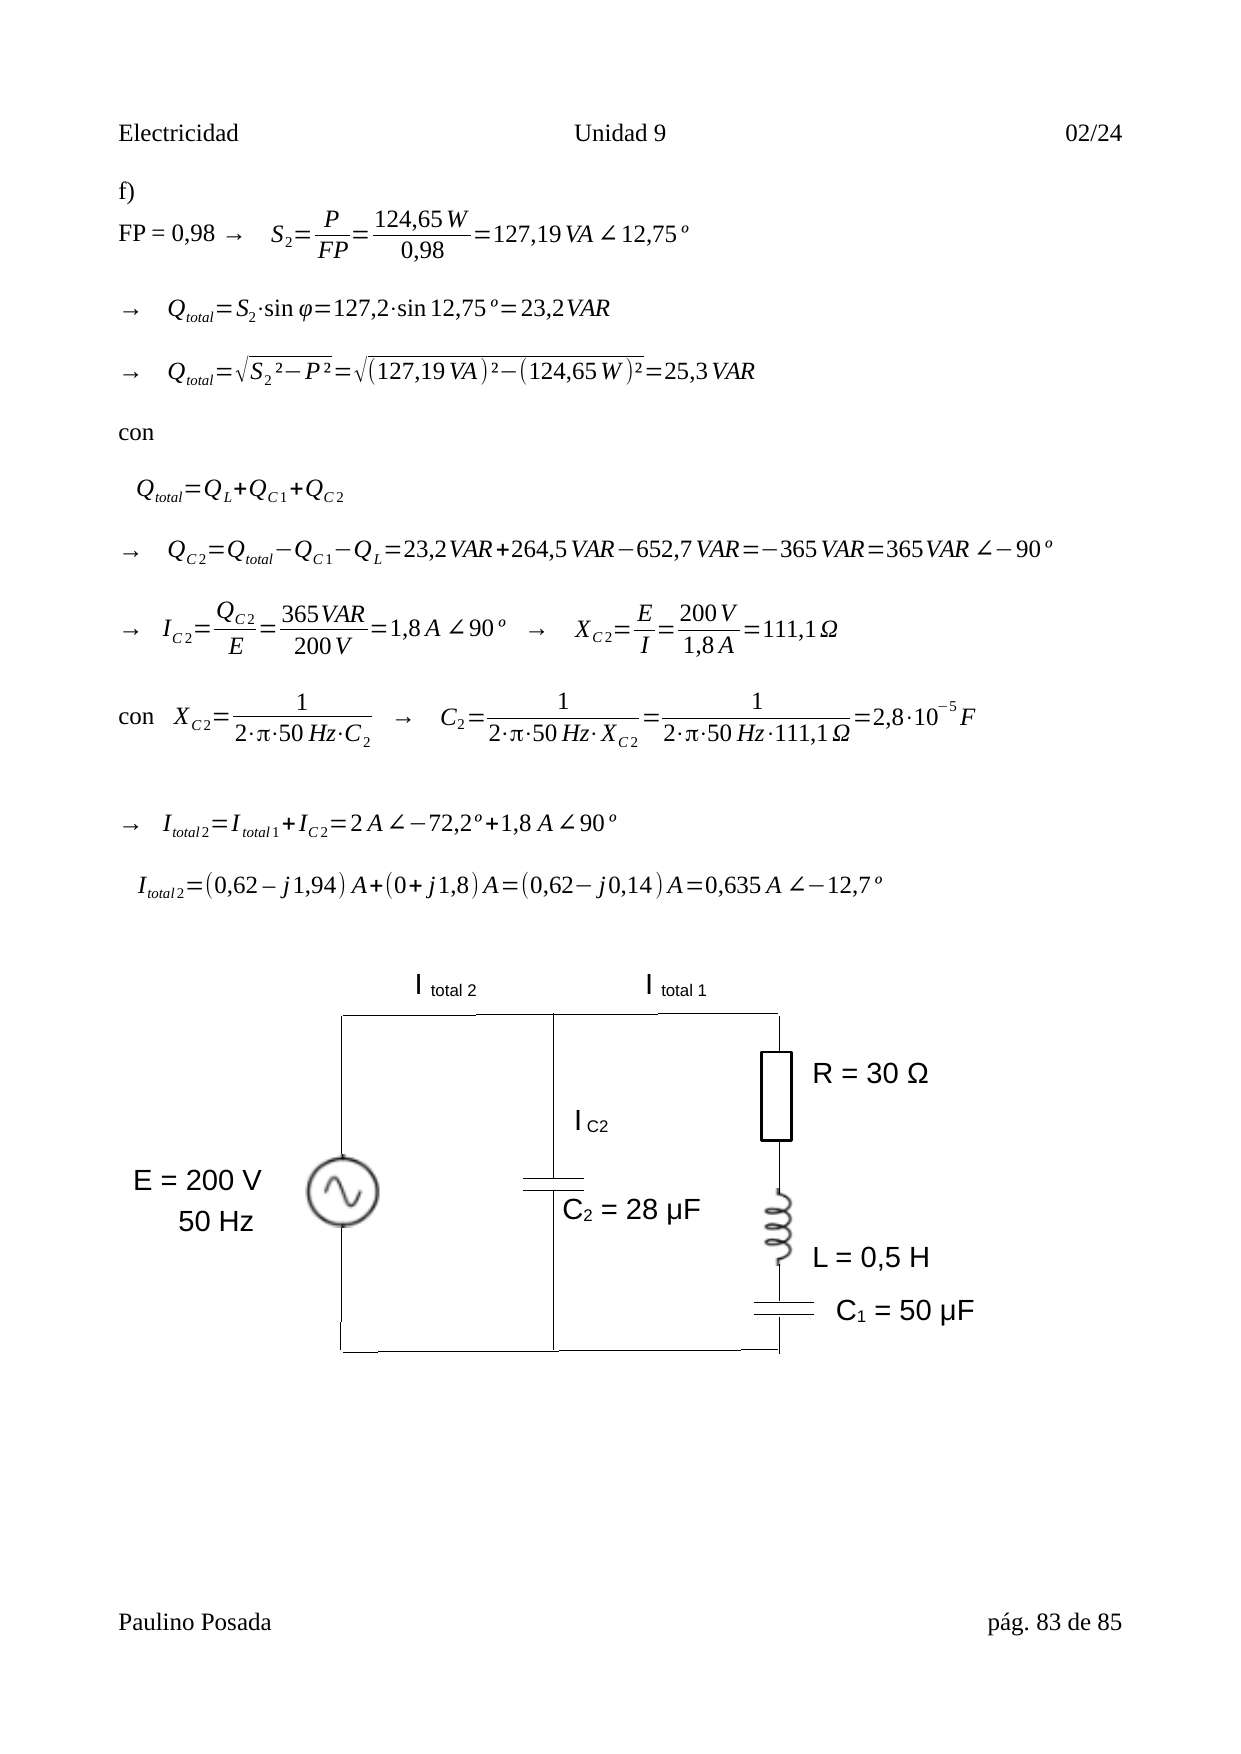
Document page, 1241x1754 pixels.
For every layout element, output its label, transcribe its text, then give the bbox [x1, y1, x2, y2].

text → [118, 293, 1122, 326]
text →→ [118, 596, 1122, 659]
picture [304, 1154, 382, 1228]
text → [118, 808, 1122, 841]
text f) [118, 176, 1122, 205]
picture [757, 1188, 795, 1266]
text con [118, 417, 1122, 446]
text → [118, 535, 1122, 567]
text → [118, 354, 1122, 388]
text FP = 0,98 → [118, 205, 1122, 264]
text con→ [118, 688, 1122, 751]
